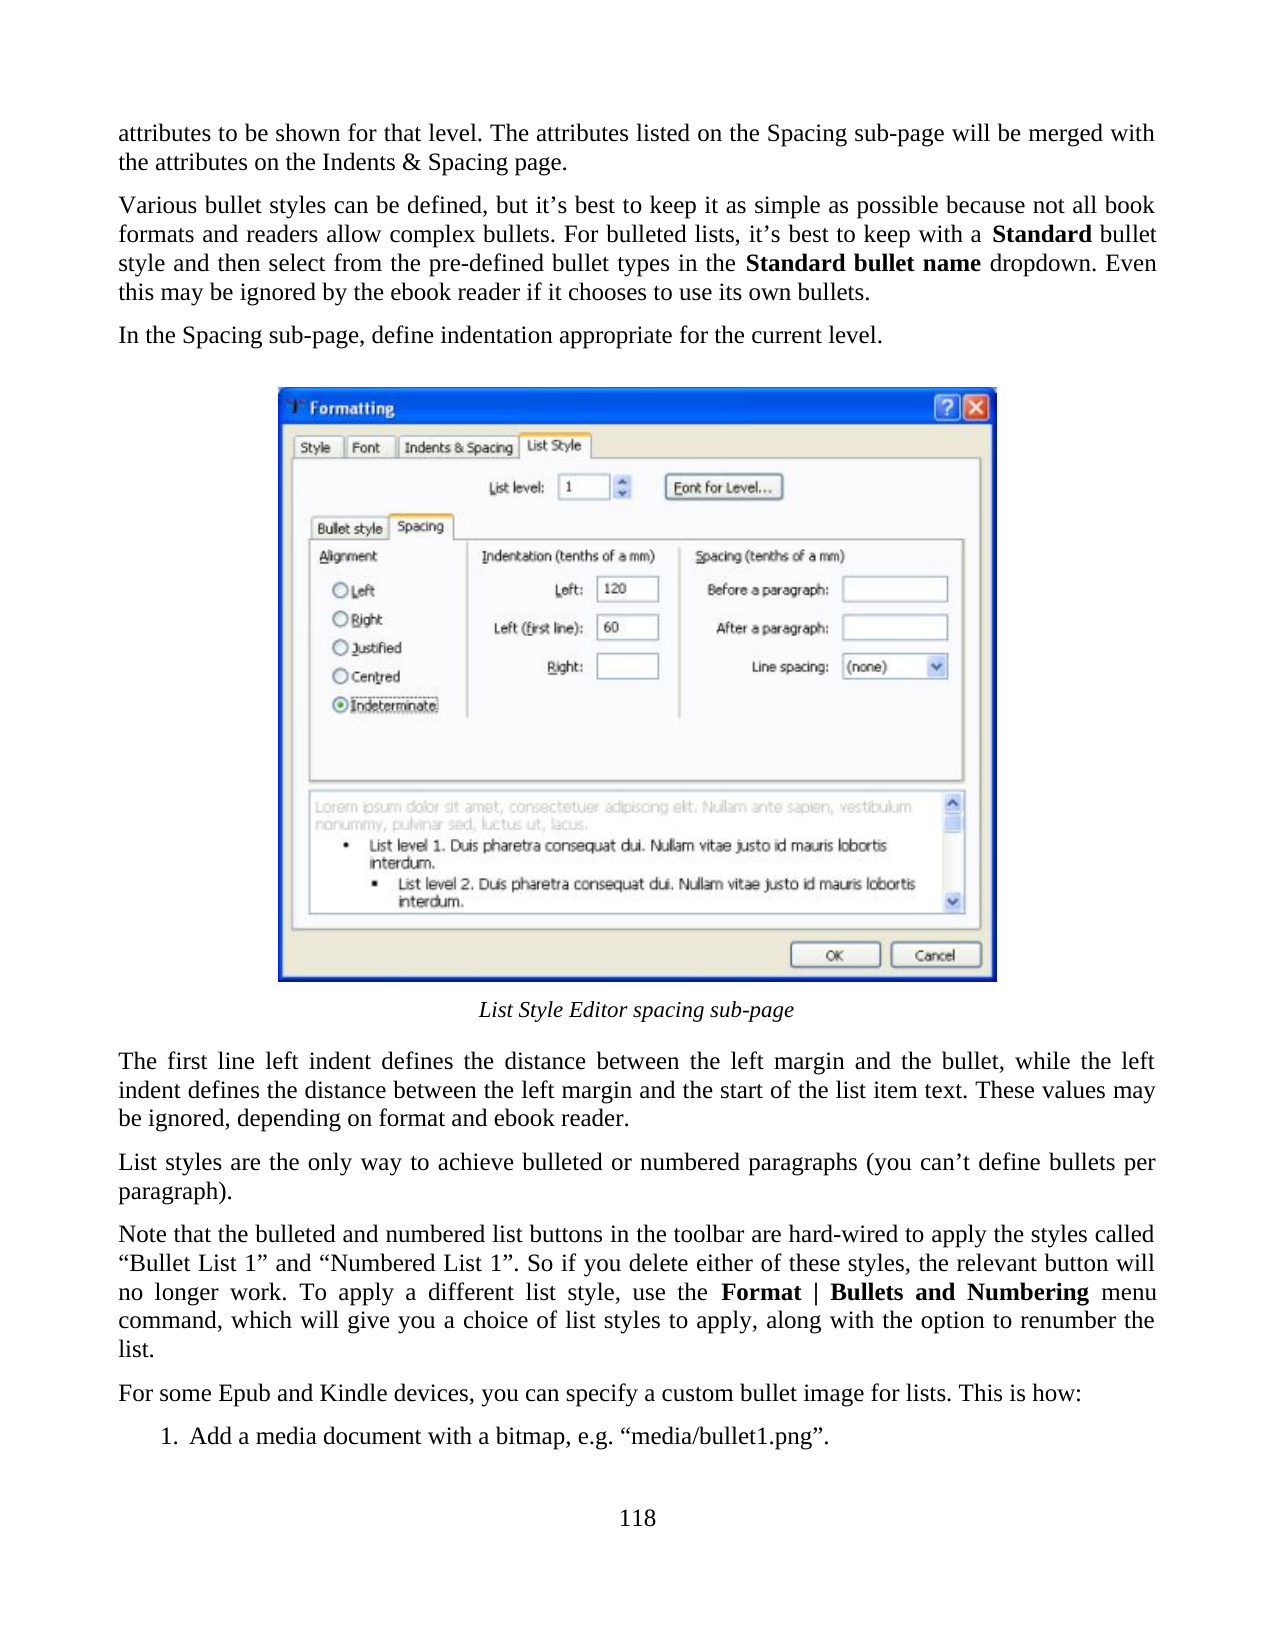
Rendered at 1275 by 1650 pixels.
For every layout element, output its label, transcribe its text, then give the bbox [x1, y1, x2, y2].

text For some Epub and Kindle devices, you can specify a custom bullet image for lists. This is how: [118, 1378, 1157, 1407]
text The first line left indent defines the distance between the left margin and the bullet, while the left indent defines the distance between the left margin and the start of the list item text. These values may be ignored, depending on format and ebook reader. [118, 1046, 1157, 1132]
text List styles are the only way to achieve bulleted or numbered paragraphs (you can’t define bullets per paragraph). [118, 1147, 1157, 1204]
text List Style Editor spacing sub-page [118, 996, 1157, 1022]
text Various bullet styles can be defined, but it’s best to keep it as simple as possible because not all book formats and readers allow complex bullets. For bulleted lists, it’s best to keep with a Standard bullet style and then select from the pre-defined bullet types in the Standard bullet name dropdown. Even this may be ignored by the ebook reader if it chooses to use its own bullets. [118, 190, 1157, 305]
list Add a media document with a bitmap, e.g. “media/bullet1.png”. [153, 1421, 1157, 1450]
text In the Spacing sub-page, define indentation appropriate for the current level. [118, 320, 1157, 349]
text Note that the bulleted and numbered list buttons in the toolbar are hard-wired to apply the styles called “Bullet List 1” and “Numbered List 1”. So if you delete either of these styles, the relevant button will no longer work. To apply a different list style, use the Format | Bullets and Numbering menu command, which will give you a choice of list styles to apply, along with the option to renumber the list. [118, 1219, 1157, 1363]
picture [278, 387, 997, 982]
text attributes to be shown for that level. The attributes listed on the Spacing sub-page will be merged with the attributes on the Indents & Spacing page. [118, 118, 1157, 176]
